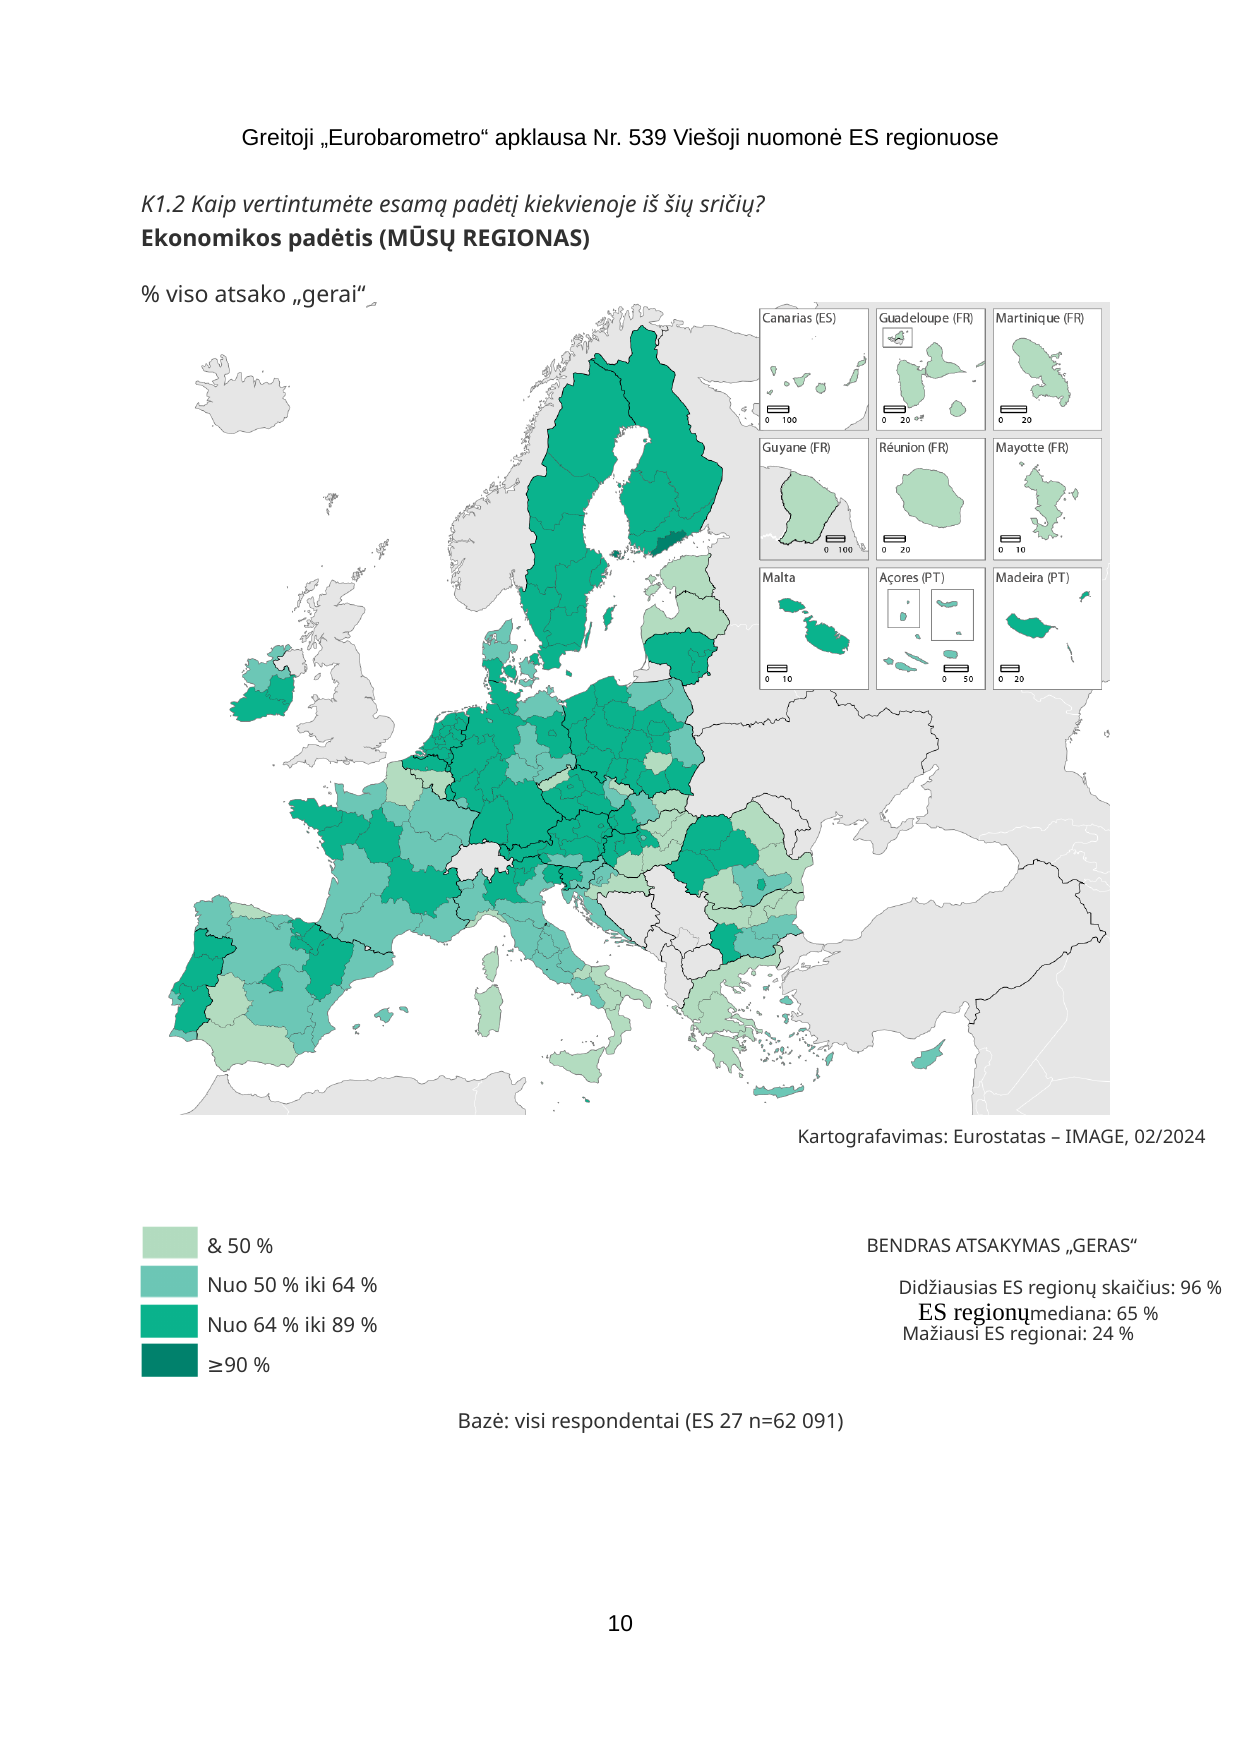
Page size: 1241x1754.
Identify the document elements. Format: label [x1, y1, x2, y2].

picture [142, 1344, 197, 1376]
picture [141, 1305, 197, 1337]
picture [143, 1227, 197, 1259]
picture [140, 300, 1110, 1115]
picture [141, 1266, 197, 1298]
